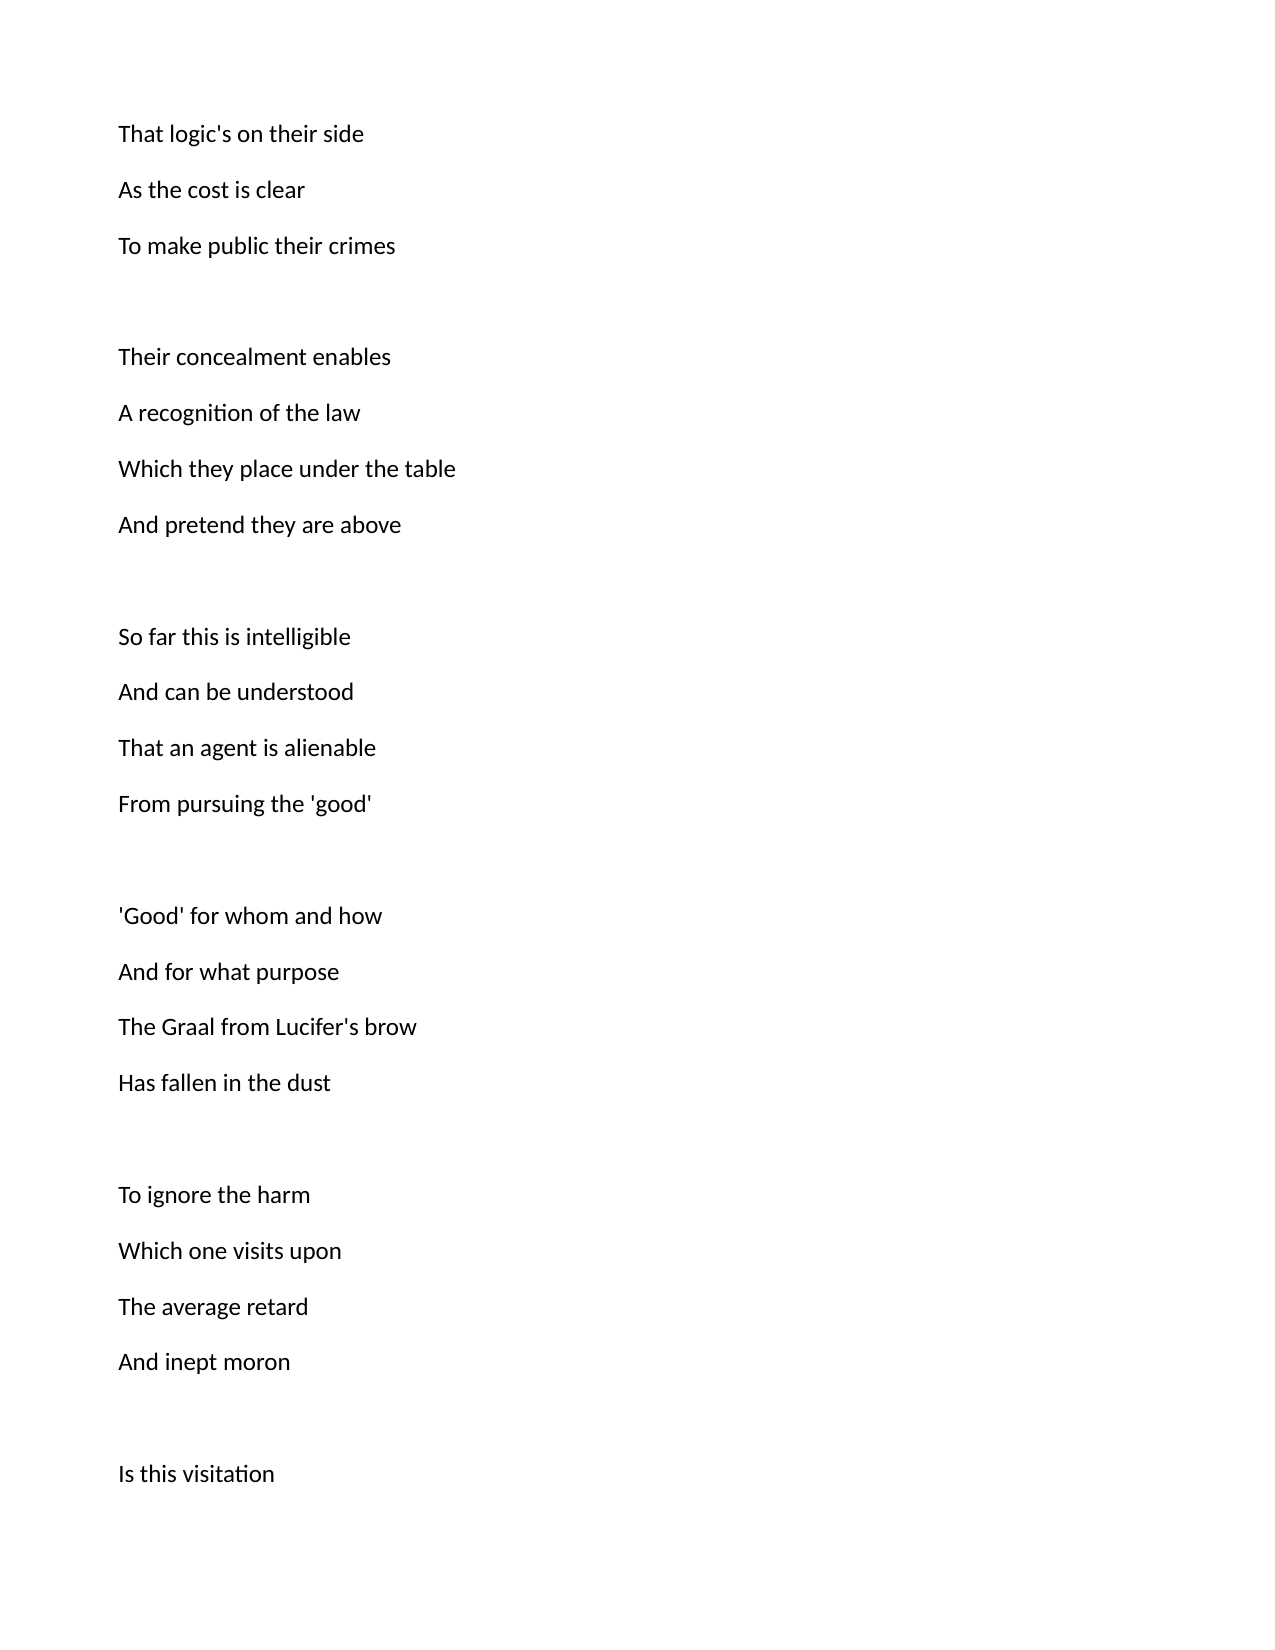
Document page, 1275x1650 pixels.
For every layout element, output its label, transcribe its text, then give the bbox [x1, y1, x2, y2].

text That logic's on their side [118, 118, 1157, 149]
text And can be understood [118, 676, 1157, 707]
text 'Good' for whom and how [118, 900, 1157, 930]
text From pursuing the 'good' [118, 788, 1157, 819]
text To make public their crimes [118, 230, 1157, 260]
text The average retard [118, 1291, 1157, 1321]
text And for what purpose [118, 956, 1157, 986]
text A recognition of the law [118, 397, 1157, 428]
text Which they place under the table [118, 453, 1157, 484]
text As the cost is clear [118, 174, 1157, 204]
text Is this visitation [118, 1458, 1157, 1489]
text Has fallen in the dust [118, 1067, 1157, 1098]
text To ignore the harm [118, 1179, 1157, 1209]
text And inept moron [118, 1346, 1157, 1377]
text And pretend they are above [118, 509, 1157, 539]
text That an agent is alienable [118, 732, 1157, 763]
text Their concealment enables [118, 341, 1157, 372]
text Which one visits upon [118, 1235, 1157, 1265]
text So far this is intelligible [118, 621, 1157, 651]
text The Graal from Lucifer's brow [118, 1011, 1157, 1042]
